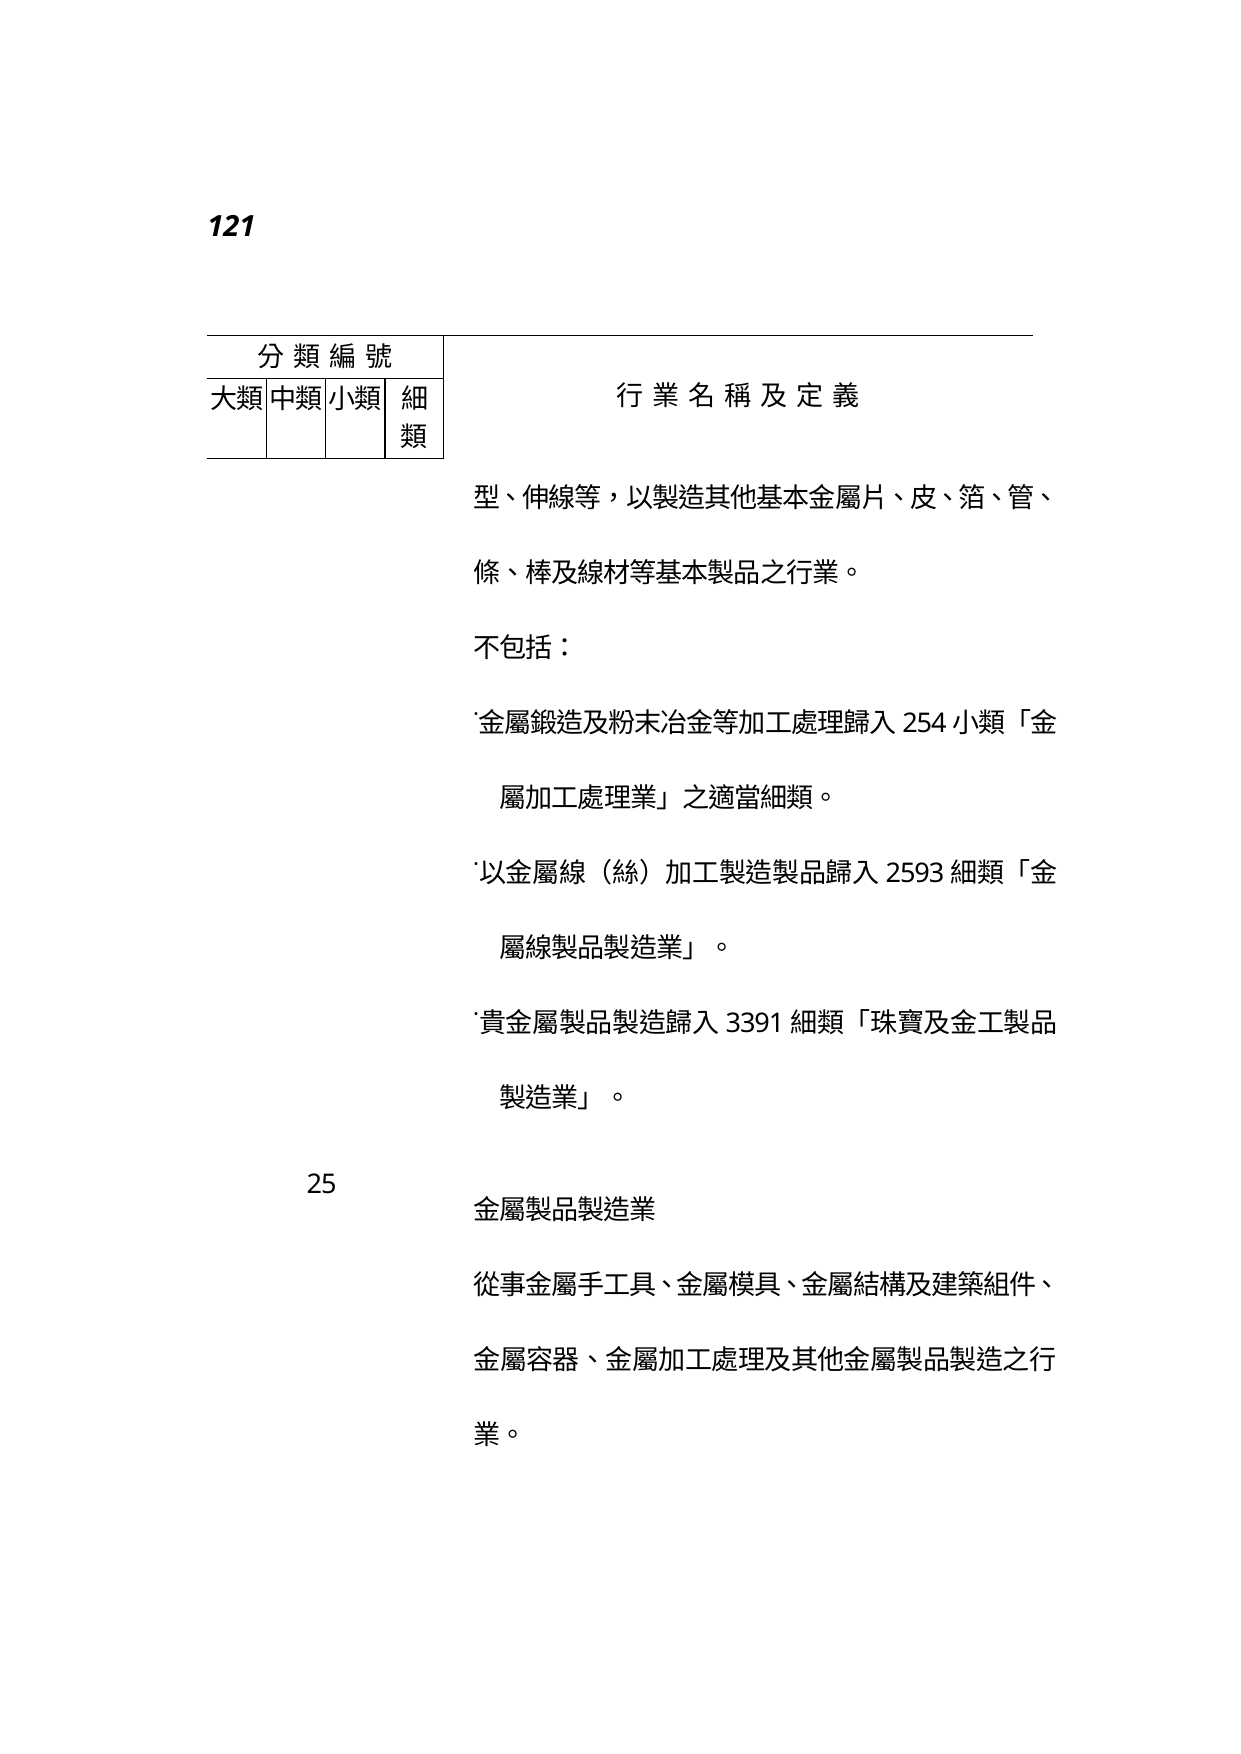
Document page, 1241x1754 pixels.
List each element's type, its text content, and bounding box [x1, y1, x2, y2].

table_cell 小類 [326, 379, 384, 458]
table_cell 中類 [267, 379, 325, 458]
table_cell [412, 1170, 470, 1508]
table_cell [1033, 378, 1060, 458]
table_cell [233, 459, 292, 1170]
table_cell 型、伸線等，以製造其他基本金屬片、皮、箔、管、條、棒及線材等基本製品之行業。 不包括： ˙金屬鍛造及粉末冶金等加工處理歸入254小類「金屬加工處理業」之適當細類。 ˙以金屬線（絲）加工製造製品歸入2593細類「金屬線製品製造業」。 ˙貴金屬製品製造歸入3391細類「珠寶及金工製品製造業」。 [470, 458, 1060, 1170]
table_cell 大類 [207, 379, 266, 458]
table_cell 細類 [386, 379, 443, 458]
table_cell [412, 458, 470, 1170]
table_cell 25 [293, 1170, 351, 1508]
table_cell 金屬製品製造業 從事金屬手工具、金屬模具、金屬結構及建築組件、金屬容器、金屬加工處理及其他金屬製品製造之行業。 [470, 1170, 1060, 1508]
table_cell [207, 459, 233, 1170]
table_cell [293, 459, 351, 1170]
table_cell [351, 1170, 412, 1508]
table_header [1033, 335, 1060, 378]
table_header 行 業 名 稱 及 定 義 [444, 336, 1032, 458]
table_header 分 類 編 號 [207, 336, 443, 378]
table_cell [351, 459, 412, 1170]
table_cell [233, 1170, 292, 1508]
table_cell [207, 1170, 233, 1508]
